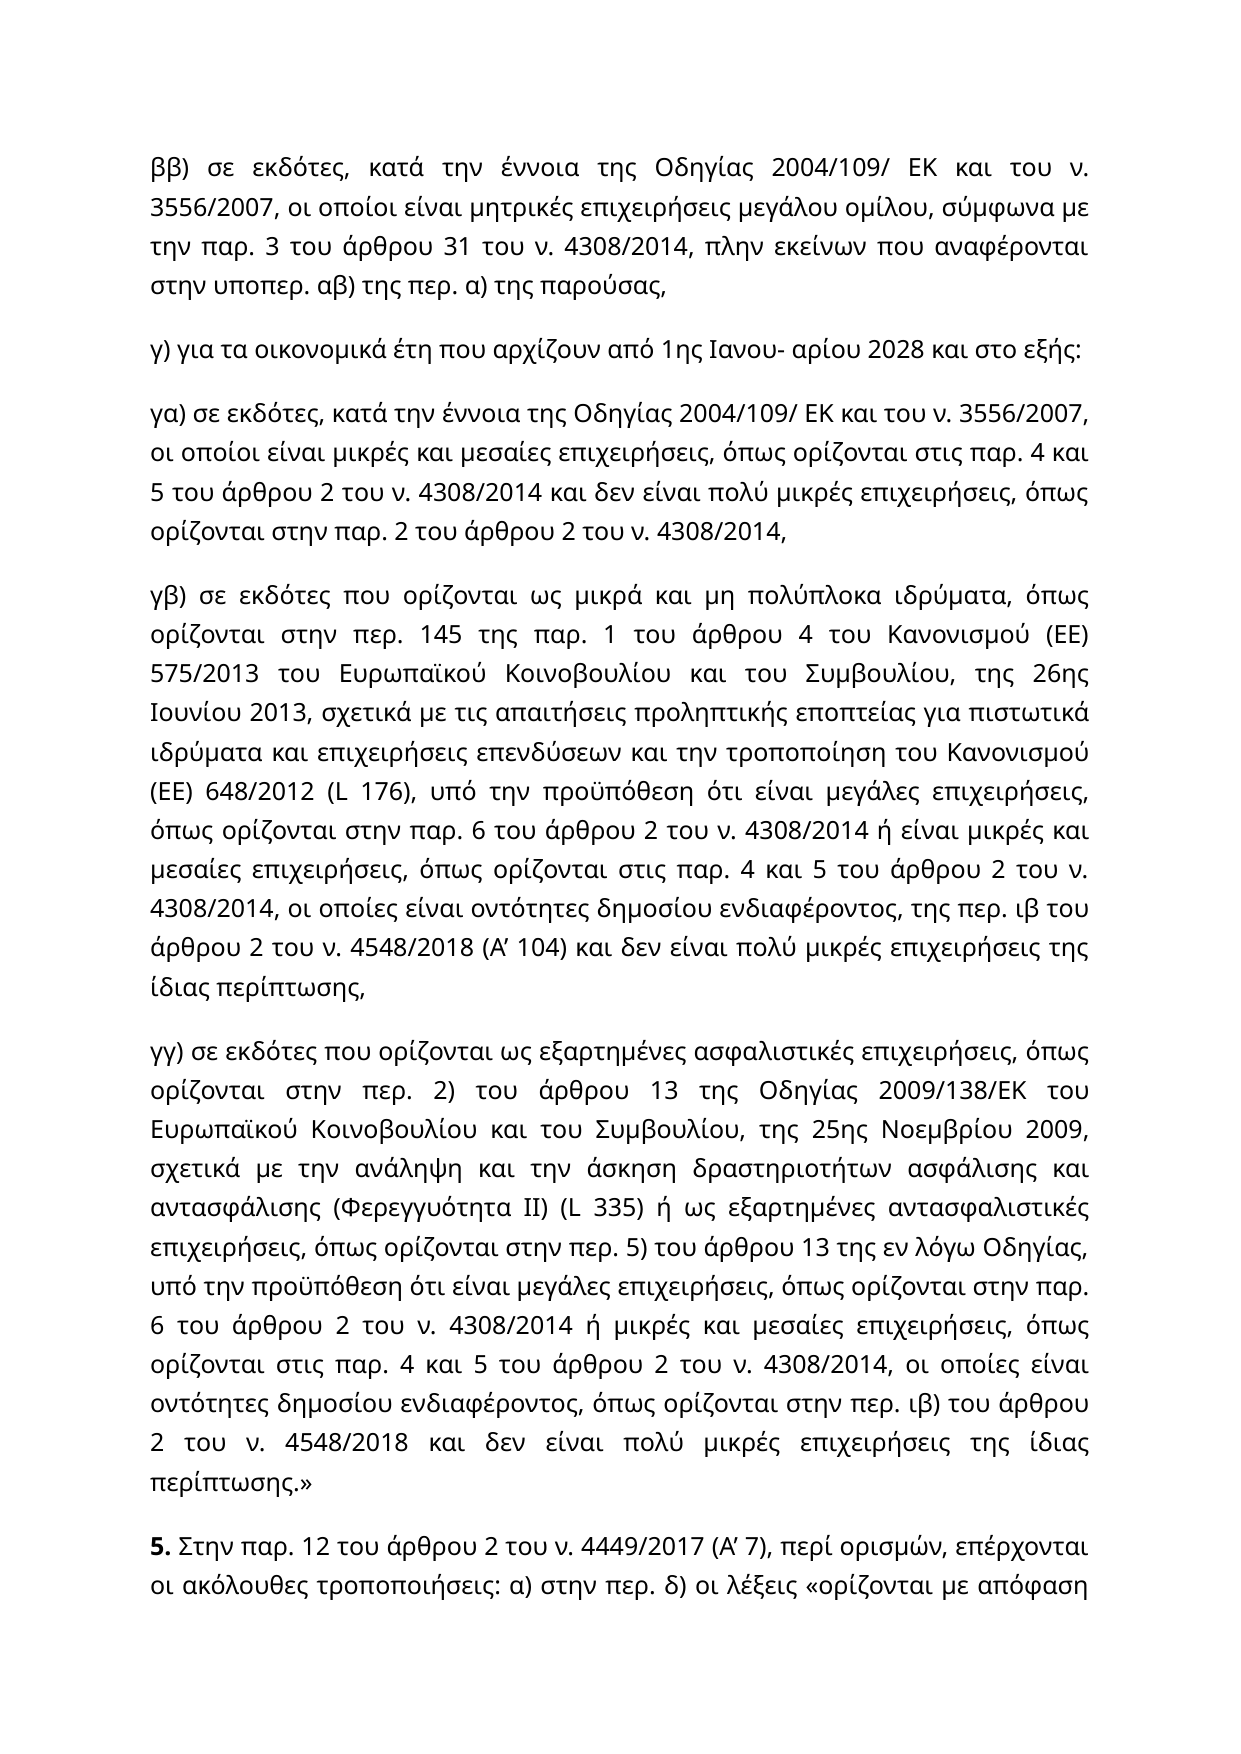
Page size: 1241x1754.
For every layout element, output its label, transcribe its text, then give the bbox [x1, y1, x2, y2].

text γβ) σε εκδότες που ορίζονται ως μικρά και μη πολύπλοκα ιδρύματα, όπως ορίζονται στην περ. 145 της παρ. 1 του άρθρου 4 του Κανονισμού (ΕΕ) 575/2013 του Ευρωπαϊκού Κοινοβουλίου και του Συμβουλίου, της 26ης Ιουνίου 2013, σχετικά με τις απαιτήσεις προληπτικής εποπτείας για πιστωτικά ιδρύματα και επιχειρήσεις επενδύσεων και την τροποποίηση του Κανονισμού (ΕΕ) 648/2012 (L 176), υπό την προϋπόθεση ότι είναι μεγάλες επιχειρήσεις, όπως ορίζονται στην παρ. 6 του άρθρου 2 του ν. 4308/2014 ή είναι μικρές και μεσαίες επιχειρήσεις, όπως ορίζονται στις παρ. 4 και 5 του άρθρου 2 του ν. 4308/2014, οι οποίες είναι οντότητες δημοσίου ενδιαφέροντος, της περ. ιβ του άρθρου 2 του ν. 4548/2018 (Α’ 104) και δεν είναι πολύ μικρές επιχειρήσεις της ίδιας περίπτωσης, [150, 577, 1090, 1003]
text γ) για τα οικονομικά έτη που αρχίζουν από 1ης Ιανου- αρίου 2028 και στο εξής: [150, 332, 1090, 366]
text 5. Στην παρ. 12 του άρθρου 2 του ν. 4449/2017 (Α’ 7), περί ορισμών, επέρχονται οι ακόλουθες τροποποιήσεις: α) στην περ. δ) οι λέξεις «ορίζονται με απόφαση [150, 1528, 1090, 1602]
text γγ) σε εκδότες που ορίζονται ως εξαρτημένες ασφαλιστικές επιχειρήσεις, όπως ορίζονται στην περ. 2) του άρθρου 13 της Οδηγίας 2009/138/ΕΚ του Ευρωπαϊκού Κοινοβουλίου και του Συμβουλίου, της 25ης Νοεμβρίου 2009, σχετικά με την ανάληψη και την άσκηση δραστηριοτήτων ασφάλισης και αντασφάλισης (Φερεγγυότητα II) (L 335) ή ως εξαρτημένες αντασφαλιστικές επιχειρήσεις, όπως ορίζονται στην περ. 5) του άρθρου 13 της εν λόγω Οδηγίας, υπό την προϋπόθεση ότι είναι μεγάλες επιχειρήσεις, όπως ορίζονται στην παρ. 6 του άρθρου 2 του ν. 4308/2014 ή μικρές και μεσαίες επιχειρήσεις, όπως ορίζονται στις παρ. 4 και 5 του άρθρου 2 του ν. 4308/2014, οι οποίες είναι οντότητες δημοσίου ενδιαφέροντος, όπως ορίζονται στην περ. ιβ) του άρθρου 2 του ν. 4548/2018 και δεν είναι πολύ μικρές επιχειρήσεις της ίδιας περίπτωσης.» [150, 1033, 1090, 1498]
text ββ) σε εκδότες, κατά την έννοια της Οδηγίας 2004/109/ ΕΚ και του ν. 3556/2007, οι οποίοι είναι μητρικές επιχειρήσεις μεγάλου ομίλου, σύμφωνα με την παρ. 3 του άρθρου 31 του ν. 4308/2014, πλην εκείνων που αναφέρονται στην υποπερ. αβ) της περ. α) της παρούσας, [150, 150, 1090, 302]
text γα) σε εκδότες, κατά την έννοια της Οδηγίας 2004/109/ ΕΚ και του ν. 3556/2007, οι οποίοι είναι μικρές και μεσαίες επιχειρήσεις, όπως ορίζονται στις παρ. 4 και 5 του άρθρου 2 του ν. 4308/2014 και δεν είναι πολύ μικρές επιχειρήσεις, όπως ορίζονται στην παρ. 2 του άρθρου 2 του ν. 4308/2014, [150, 396, 1090, 547]
